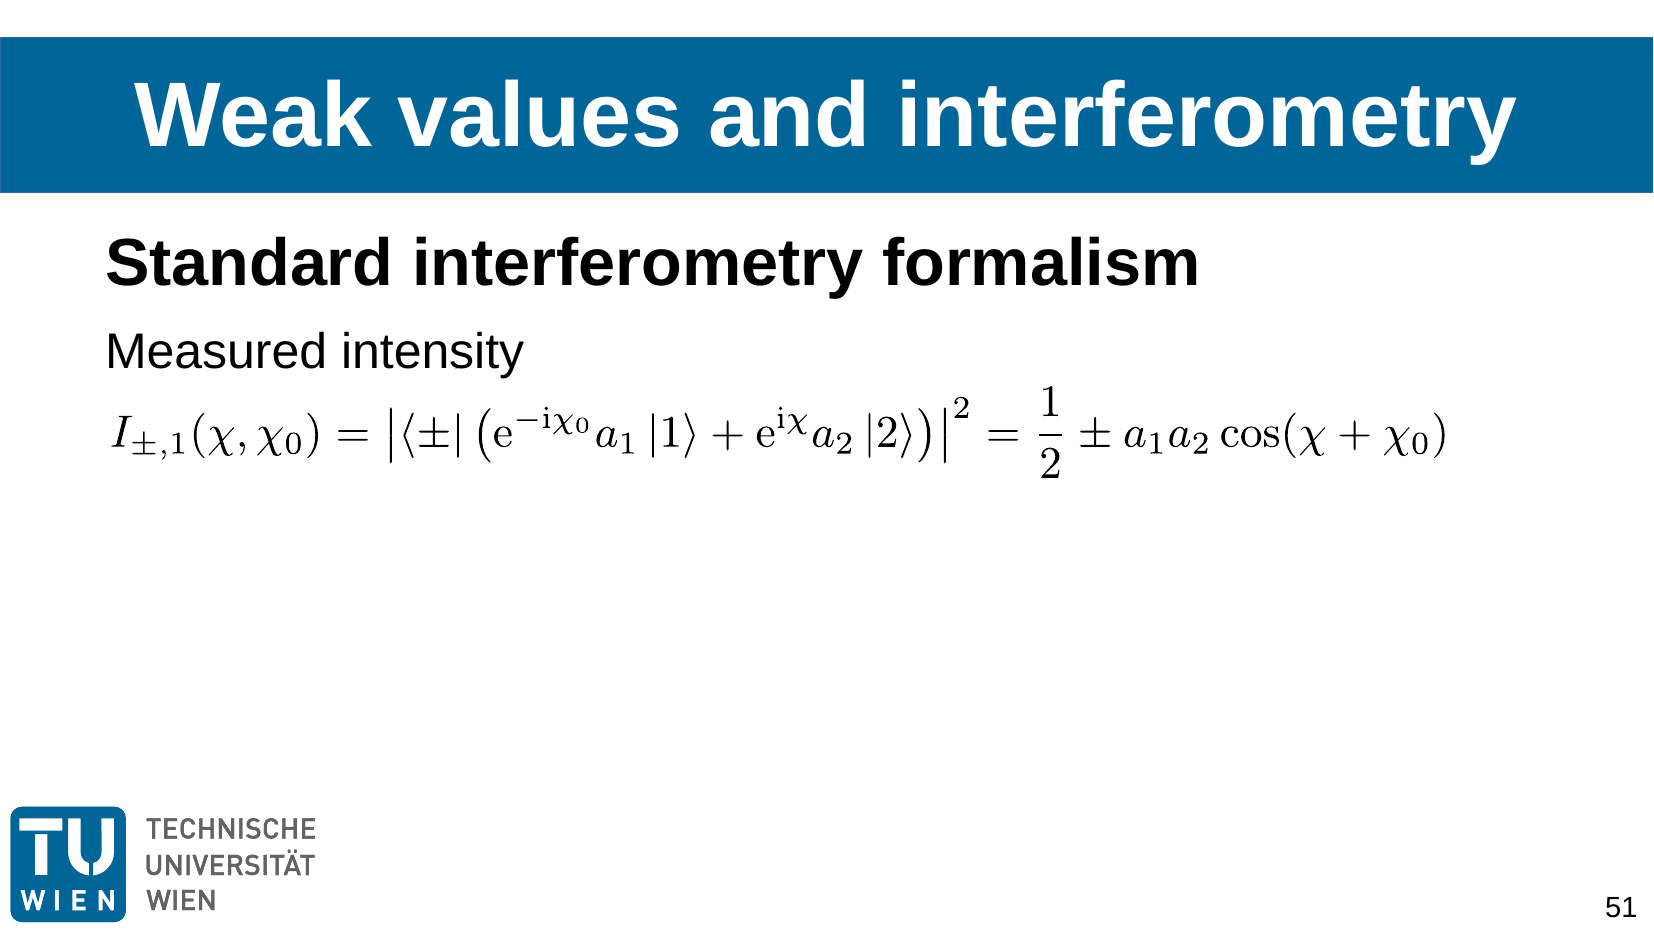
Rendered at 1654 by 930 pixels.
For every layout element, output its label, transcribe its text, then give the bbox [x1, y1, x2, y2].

title Weak values and interferometry [0, 37, 1653, 193]
picture [93, 368, 1462, 492]
list Standard interferometry formalism Measured intensity [105, 225, 1593, 765]
